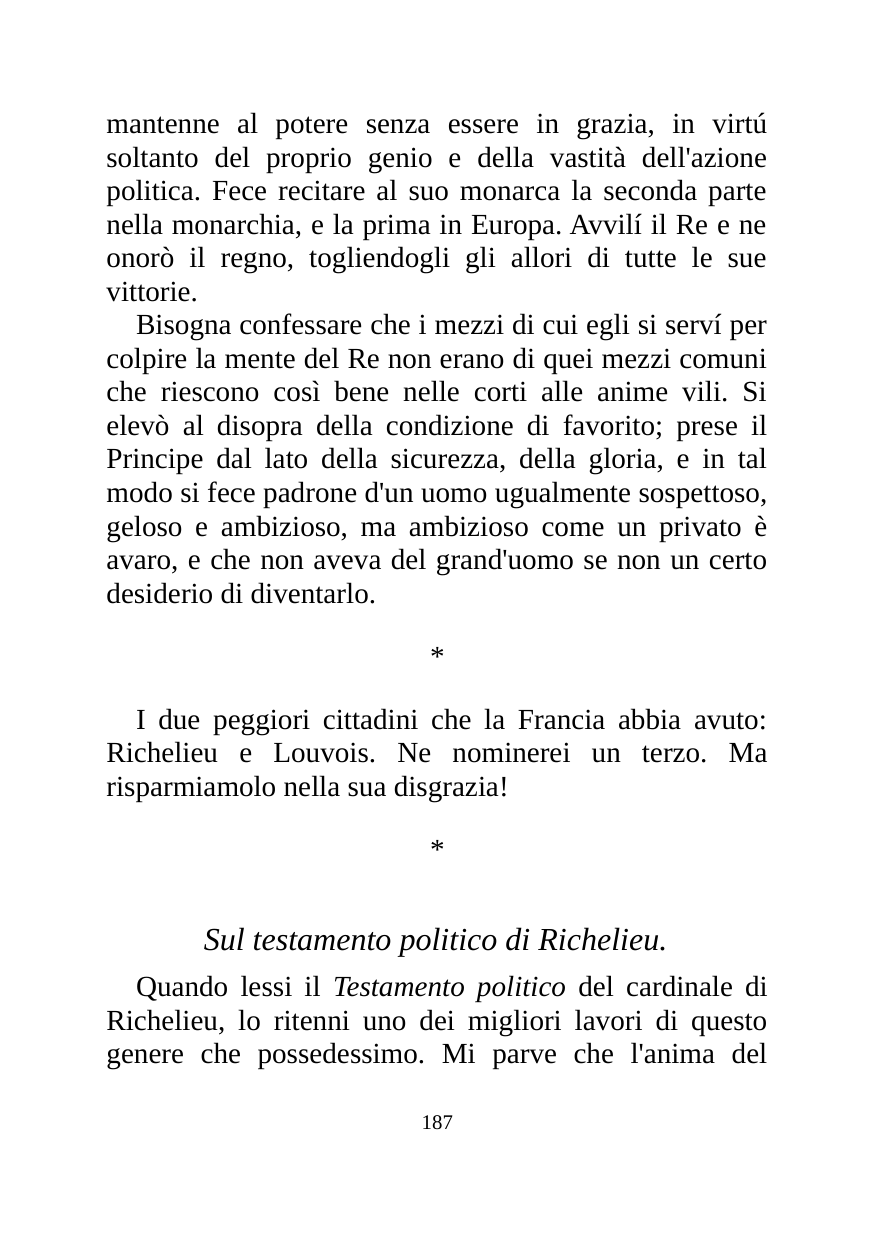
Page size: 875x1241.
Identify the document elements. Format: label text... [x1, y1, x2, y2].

text Bisogna confessare che i mezzi di cui egli si serví per colpire la mente del Re non erano di quei mezzi comuni che riescono così bene nelle corti alle anime vili. Si elevò al disopra della condizione di favorito; prese il Principe dal lato della sicurezza, della gloria, e in tal modo si fece padrone d'un uomo ugualmente sospettoso, geloso e ambizioso, ma ambizioso come un privato è avaro, e che non aveva del grand'uomo se non un certo desiderio di diventarlo. [106, 307, 768, 609]
text Quando lessi il Testamento politico del cardinale di Richelieu, lo ritenni uno dei migliori lavori di questo genere che possedessimo. Mi parve che l'anima del [106, 969, 768, 1070]
subtitle Sul testamento politico di Richelieu. [106, 920, 768, 957]
text I due peggiori cittadini che la Francia abbia avuto: Richelieu e Louvois. Ne nominerei un terzo. Ma risparmiamolo nella sua disgrazia! [106, 702, 768, 802]
text * [106, 832, 768, 866]
text mantenne al potere senza essere in grazia, in virtú soltanto del proprio genio e della vastità dell'azione politica. Fece recitare al suo monarca la seconda parte nella monarchia, e la prima in Europa. Avvilí il Re e ne onorò il regno, togliendogli gli allori di tutte le sue vittorie. [106, 106, 768, 307]
text * [106, 639, 768, 672]
